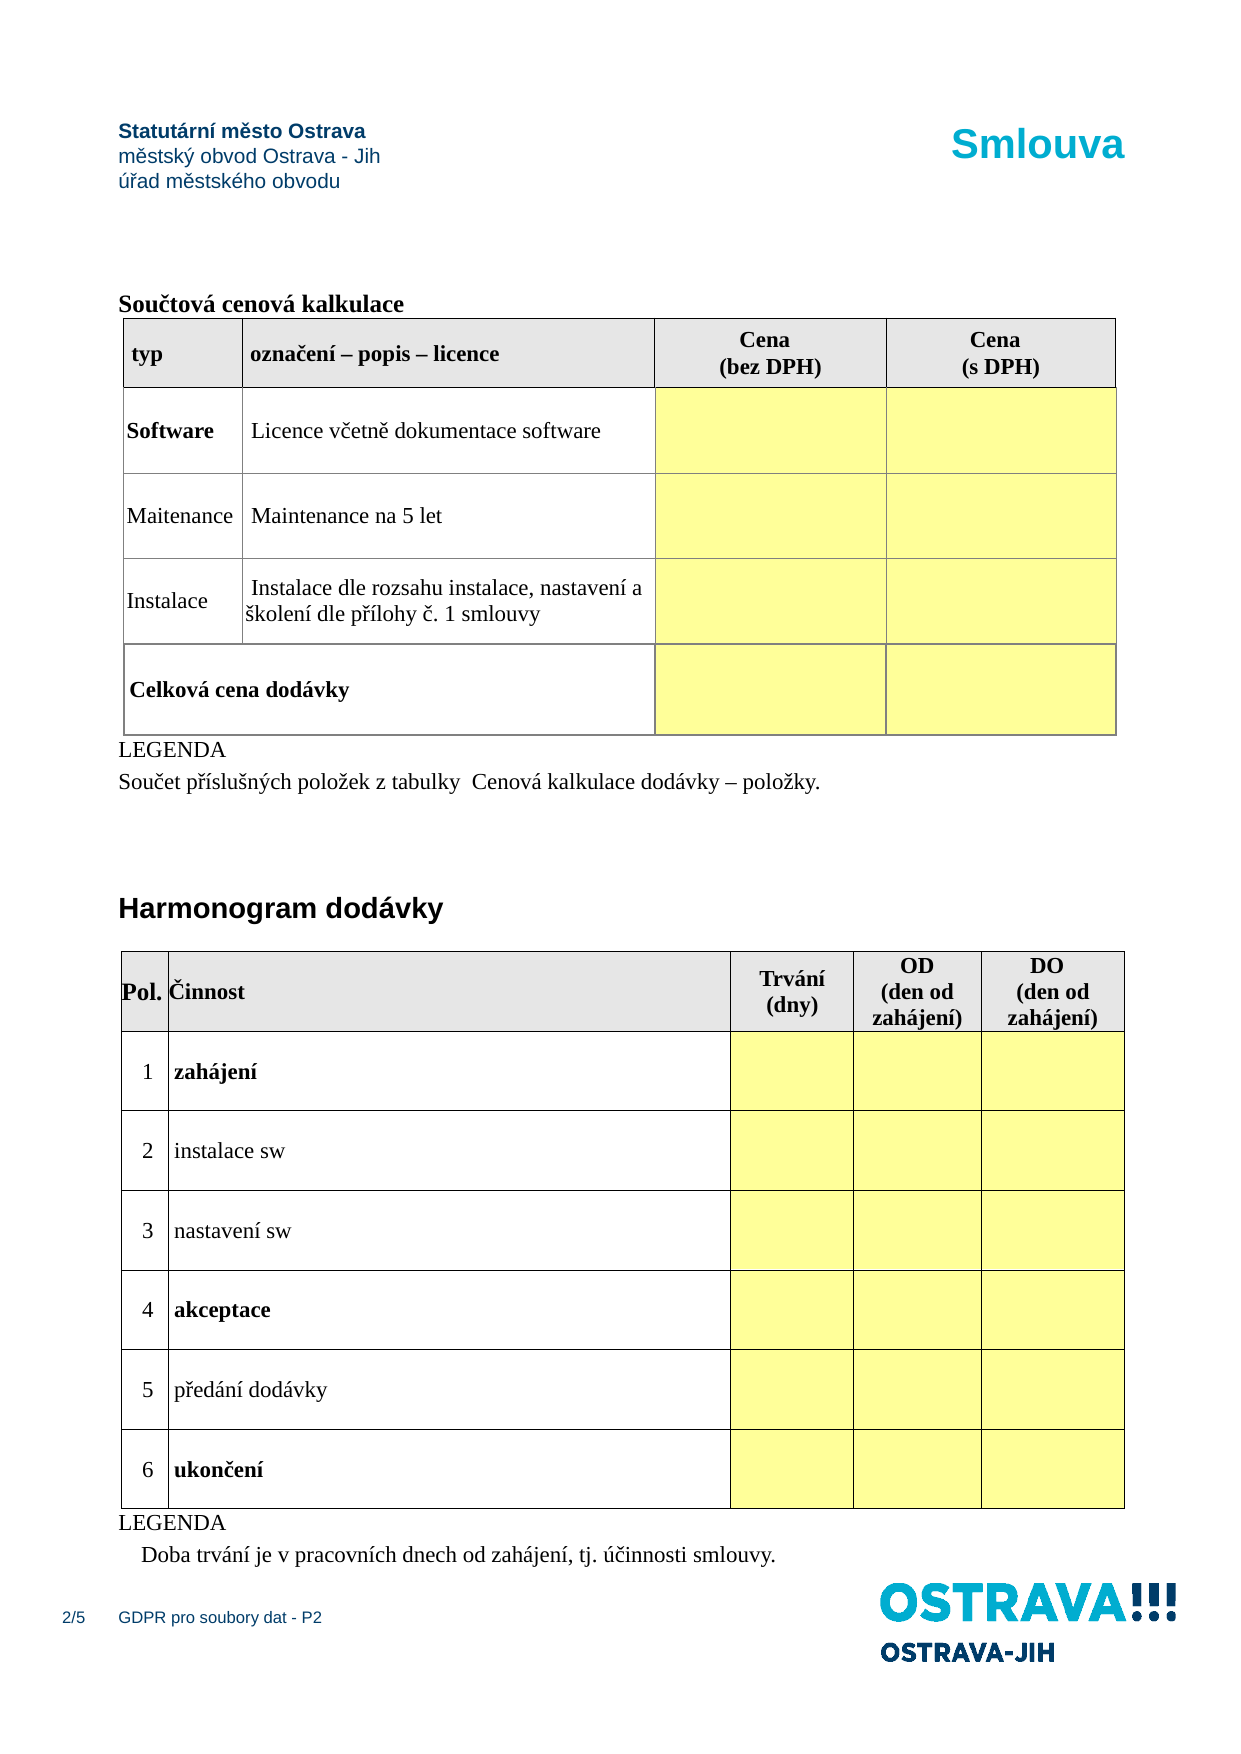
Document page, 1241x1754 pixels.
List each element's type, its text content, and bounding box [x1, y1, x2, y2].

table_cell [656, 474, 886, 558]
table_header Činnost [169, 952, 730, 1031]
table_header Cena (bez DPH) [655, 319, 886, 387]
table_cell Software [124, 388, 242, 473]
table_cell akceptace [169, 1271, 730, 1349]
table_cell [982, 1191, 1124, 1269]
table_header označení – popis – licence [243, 319, 654, 387]
table_cell 4 [122, 1271, 168, 1349]
table_cell [656, 559, 886, 643]
table_cell zahájení [169, 1032, 730, 1110]
text Doba trvání je v pracovních dnech od zahájení, tj. účinnosti smlouvy. [118, 1541, 1122, 1567]
table_cell [982, 1032, 1124, 1110]
table_cell [656, 388, 886, 473]
table_cell [887, 474, 1116, 558]
table_cell Maintenance na 5 let [243, 474, 655, 558]
table_cell [854, 1191, 981, 1269]
table_cell [887, 388, 1116, 473]
text Součet příslušných položek z tabulky Cenová kalkulace dodávky – položky. [118, 768, 1122, 794]
table_cell [731, 1111, 853, 1190]
table_cell [731, 1032, 853, 1110]
table_cell [887, 559, 1116, 643]
table_cell [854, 1350, 981, 1429]
table_cell 5 [122, 1350, 168, 1429]
table_cell Maitenance [124, 474, 242, 558]
table_cell instalace sw [169, 1111, 730, 1190]
text LEGENDA [118, 736, 1122, 762]
table_cell [854, 1111, 981, 1190]
table_cell [982, 1271, 1124, 1349]
table_header OD (den od zahájení) [854, 952, 981, 1031]
table_cell [731, 1350, 853, 1429]
table_cell [656, 645, 885, 734]
table_cell 1 [122, 1032, 168, 1110]
table_cell [731, 1430, 853, 1508]
table_cell [854, 1271, 981, 1349]
table_cell předání dodávky [169, 1350, 730, 1429]
table_cell Licence včetně dokumentace software [243, 388, 655, 473]
table_cell Instalace dle rozsahu instalace, nastavení a školení dle přílohy č. 1 smlouvy [243, 559, 655, 643]
table_cell [854, 1430, 981, 1508]
table_cell 2 [122, 1111, 168, 1190]
table_cell nastavení sw [169, 1191, 730, 1269]
table_cell Celková cena dodávky [125, 645, 654, 734]
table_header Cena (s DPH) [887, 319, 1115, 387]
table_cell 3 [122, 1191, 168, 1269]
table_cell [982, 1350, 1124, 1429]
table_cell [982, 1430, 1124, 1508]
table_cell 6 [122, 1430, 168, 1508]
table_cell [887, 645, 1115, 734]
text Harmonogram dodávky [118, 891, 1122, 925]
table_cell [854, 1032, 981, 1110]
text Součtová cenová kalkulace [118, 289, 1122, 318]
table_header Trvání (dny) [731, 952, 853, 1031]
table_cell [982, 1111, 1124, 1190]
text LEGENDA [118, 1509, 1122, 1535]
picture [880, 1583, 1176, 1662]
table_cell ukončení [169, 1430, 730, 1508]
table_header DO (den od zahájení) [982, 952, 1124, 1031]
table_cell [731, 1191, 853, 1269]
table_cell Instalace [124, 559, 242, 643]
table_header Pol. [122, 952, 168, 1031]
table_header typ [124, 319, 242, 387]
table_cell [731, 1271, 853, 1349]
